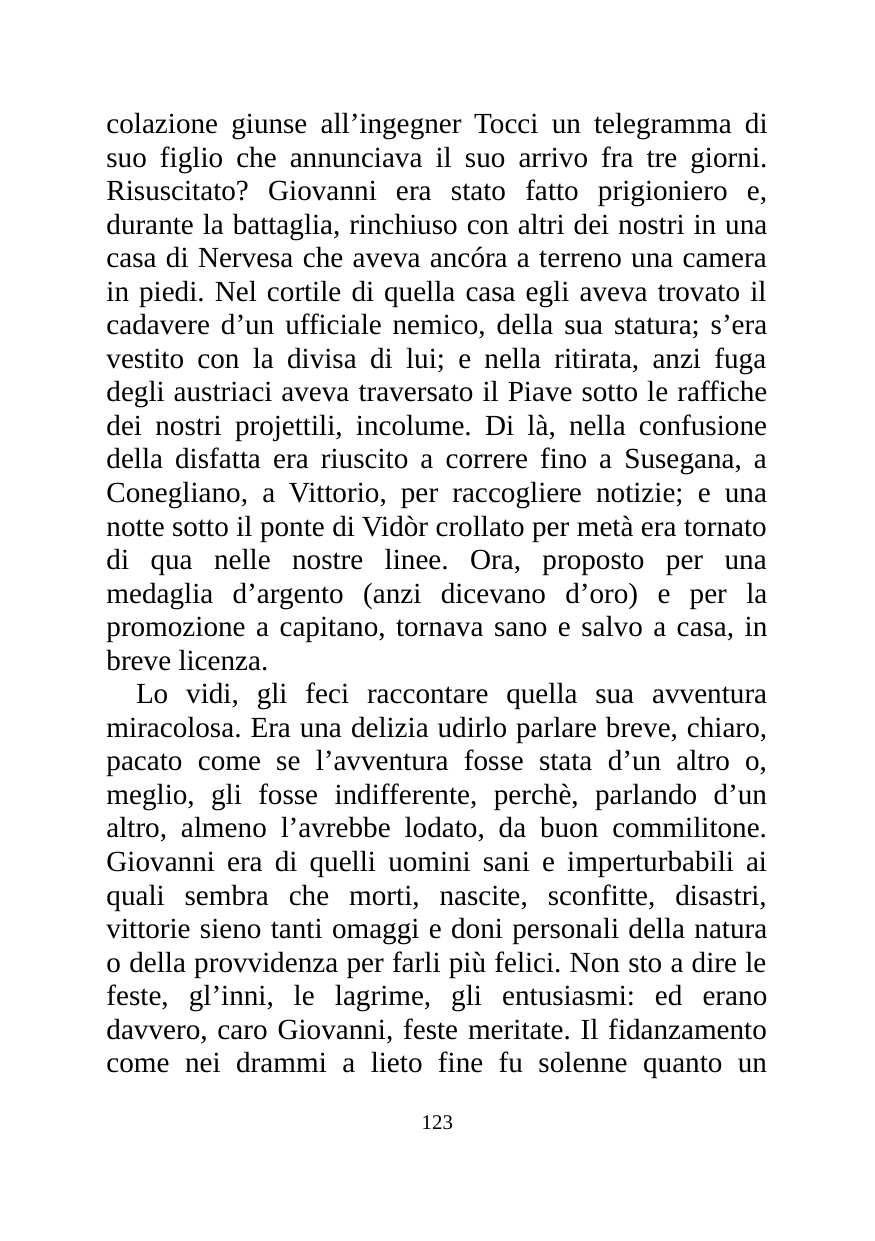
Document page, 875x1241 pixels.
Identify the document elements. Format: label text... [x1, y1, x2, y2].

text Lo vidi, gli feci raccontare quella sua avventura miracolosa. Era una delizia udirlo parlare breve, chiaro, pacato come se l’avventura fosse stata d’un altro o, meglio, gli fosse indifferente, perchè, parlando d’un altro, almeno l’avrebbe lodato, da buon commilitone. Giovanni era di quelli uomini sani e imperturbabili ai quali sembra che morti, nascite, sconfitte, disastri, vittorie sieno tanti omaggi e doni personali della natura o della provvidenza per farli più felici. Non sto a dire le feste, gl’inni, le lagrime, gli entusiasmi: ed erano davvero, caro Giovanni, feste meritate. Il fidanzamento come nei drammi a lieto fine fu solenne quanto un [106, 676, 768, 1079]
text colazione giunse all’ingegner Tocci un telegramma di suo figlio che annunciava il suo arrivo fra tre giorni. Risuscitato? Giovanni era stato fatto prigioniero e, durante la battaglia, rinchiuso con altri dei nostri in una casa di Nervesa che aveva ancóra a terreno una camera in piedi. Nel cortile di quella casa egli aveva trovato il cadavere d’un ufficiale nemico, della sua statura; s’era vestito con la divisa di lui; e nella ritirata, anzi fuga degli austriaci aveva traversato il Piave sotto le raffiche dei nostri projettili, incolume. Di là, nella confusione della disfatta era riuscito a correre fino a Susegana, a Conegliano, a Vittorio, per raccogliere notizie; e una notte sotto il ponte di Vidòr crollato per metà era tornato di qua nelle nostre linee. Ora, proposto per una medaglia d’argento (anzi dicevano d’oro) e per la promozione a capitano, tornava sano e salvo a casa, in breve licenza. [106, 106, 768, 676]
